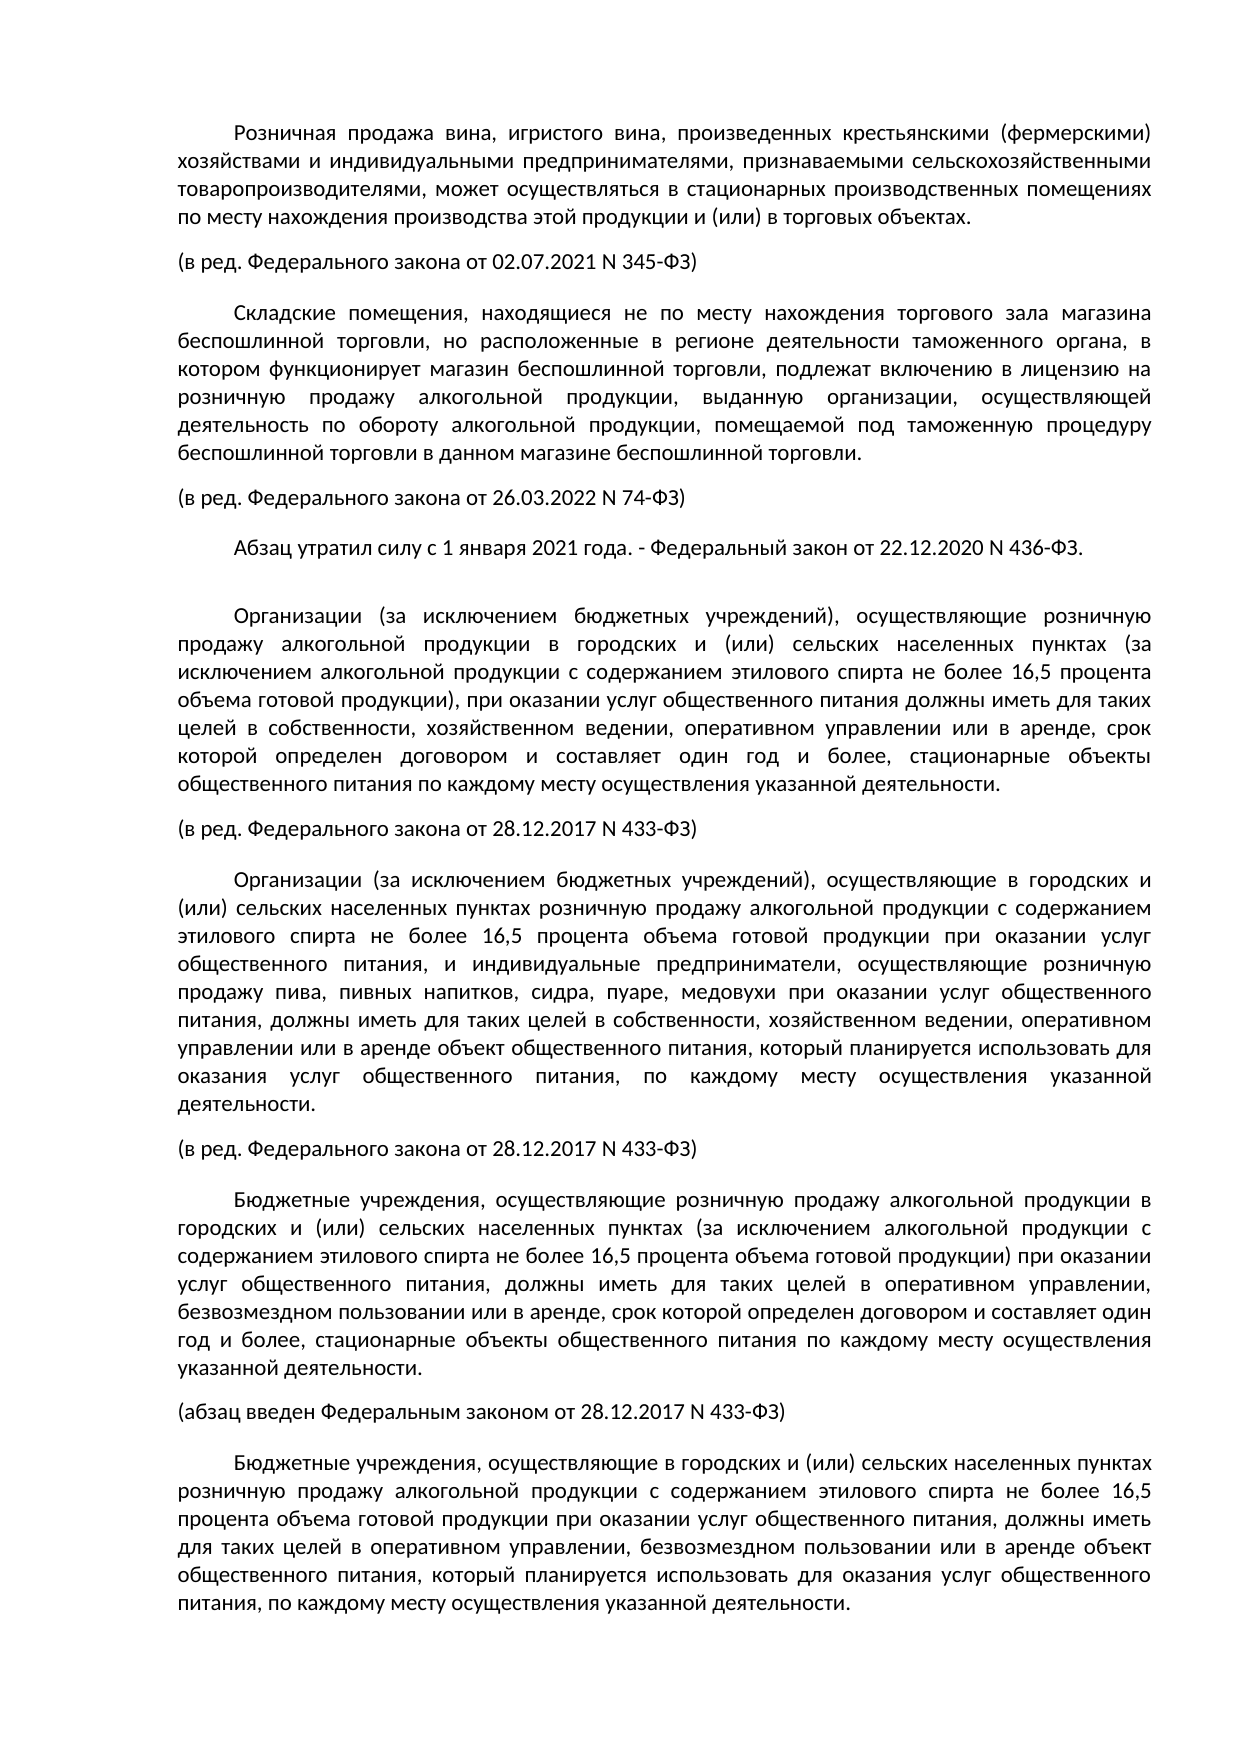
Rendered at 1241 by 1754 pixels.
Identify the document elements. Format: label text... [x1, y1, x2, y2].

text Бюджетные учреждения, осуществляющие розничную продажу алкогольной продукции в городских и (или) сельских населенных пунктах (за исключением алкогольной продукции с содержанием этилового спирта не более 16,5 процента объема готовой продукции) при оказании услуг общественного питания, должны иметь для таких целей в оперативном управлении, безвозмездном пользовании или в аренде, срок которой определен договором и составляет один год и более, стационарные объекты общественного питания по каждому месту осуществления указанной деятельности. [177, 1185, 1152, 1381]
text (абзац введен Федеральным законом от 28.12.2017 N 433-ФЗ) [177, 1397, 1152, 1426]
text Розничная продажа вина, игристого вина, произведенных крестьянскими (фермерскими) хозяйствами и индивидуальными предпринимателями, признаваемыми сельскохозяйственными товаропроизводителями, может осуществляться в стационарных производственных помещениях по месту нахождения производства этой продукции и (или) в торговых объектах. [177, 118, 1152, 230]
text (в ред. Федерального закона от 26.03.2022 N 74-ФЗ) [177, 483, 1152, 511]
text (в ред. Федерального закона от 28.12.2017 N 433-ФЗ) [177, 814, 1152, 842]
text Бюджетные учреждения, осуществляющие в городских и (или) сельских населенных пунктах розничную продажу алкогольной продукции с содержанием этилового спирта не более 16,5 процента объема готовой продукции при оказании услуг общественного питания, должны иметь для таких целей в оперативном управлении, безвозмездном пользовании или в аренде объект общественного питания, который планируется использовать для оказания услуг общественного питания, по каждому месту осуществления указанной деятельности. [177, 1448, 1152, 1617]
text Организации (за исключением бюджетных учреждений), осуществляющие розничную продажу алкогольной продукции в городских и (или) сельских населенных пунктах (за исключением алкогольной продукции с содержанием этилового спирта не более 16,5 процента объема готовой продукции), при оказании услуг общественного питания должны иметь для таких целей в собственности, хозяйственном ведении, оперативном управлении или в аренде, срок которой определен договором и составляет один год и более, стационарные объекты общественного питания по каждому месту осуществления указанной деятельности. [177, 601, 1152, 797]
text Складские помещения, находящиеся не по месту нахождения торгового зала магазина беспошлинной торговли, но расположенные в регионе деятельности таможенного органа, в котором функционирует магазин беспошлинной торговли, подлежат включению в лицензию на розничную продажу алкогольной продукции, выданную организации, осуществляющей деятельность по обороту алкогольной продукции, помещаемой под таможенную процедуру беспошлинной торговли в данном магазине беспошлинной торговли. [177, 298, 1152, 466]
text Организации (за исключением бюджетных учреждений), осуществляющие в городских и (или) сельских населенных пунктах розничную продажу алкогольной продукции с содержанием этилового спирта не более 16,5 процента объема готовой продукции при оказании услуг общественного питания, и индивидуальные предприниматели, осуществляющие розничную продажу пива, пивных напитков, сидра, пуаре, медовухи при оказании услуг общественного питания, должны иметь для таких целей в собственности, хозяйственном ведении, оперативном управлении или в аренде объект общественного питания, который планируется использовать для оказания услуг общественного питания, по каждому месту осуществления указанной деятельности. [177, 865, 1152, 1117]
text (в ред. Федерального закона от 28.12.2017 N 433-ФЗ) [177, 1134, 1152, 1162]
text (в ред. Федерального закона от 02.07.2021 N 345-ФЗ) [177, 247, 1152, 275]
text Абзац утратил силу с 1 января 2021 года. - Федеральный закон от 22.12.2020 N 436-ФЗ. [177, 533, 1152, 562]
